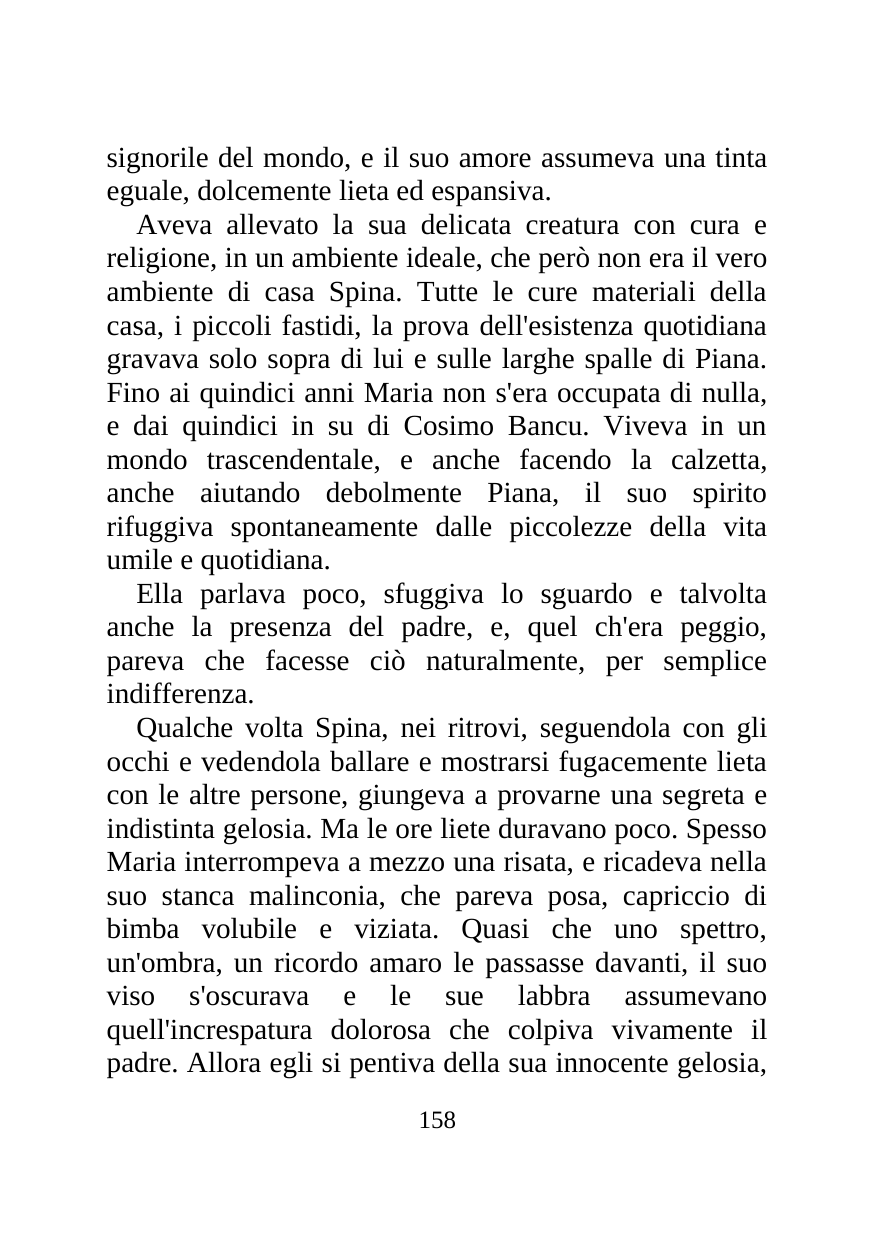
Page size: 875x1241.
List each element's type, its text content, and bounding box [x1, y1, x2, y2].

text Aveva allevato la sua delicata creatura con cura e religione, in un ambiente ideale, che però non era il vero ambiente di casa Spina. Tutte le cure materiali della casa, i piccoli fastidi, la prova dell'esistenza quotidiana gravava solo sopra di lui e sulle larghe spalle di Piana. Fino ai quindici anni Maria non s'era occupata di nulla, e dai quindici in su di Cosimo Bancu. Viveva in un mondo trascendentale, e anche facendo la calzetta, anche aiutando debolmente Piana, il suo spirito rifuggiva spontaneamente dalle piccolezze della vita umile e quotidiana. [106, 207, 768, 576]
text Ella parlava poco, sfuggiva lo sguardo e talvolta anche la presenza del padre, e, quel ch'era peggio, pareva che facesse ciò naturalmente, per semplice indifferenza. [106, 576, 768, 710]
text Qualche volta Spina, nei ritrovi, seguendola con gli occhi e vedendola ballare e mostrarsi fugacemente lieta con le altre persone, giungeva a provarne una segreta e indistinta gelosia. Ma le ore liete duravano poco. Spesso Maria interrompeva a mezzo una risata, e ricadeva nella suo stanca malinconia, che pareva posa, capriccio di bimba volubile e viziata. Quasi che uno spettro, un'ombra, un ricordo amaro le passasse davanti, il suo viso s'oscurava e le sue labbra assumevano quell'increspatura dolorosa che colpiva vivamente il padre. Allora egli si pentiva della sua innocente gelosia, [106, 710, 768, 1079]
text signorile del mondo, e il suo amore assumeva una tinta eguale, dolcemente lieta ed espansiva. [106, 140, 768, 207]
